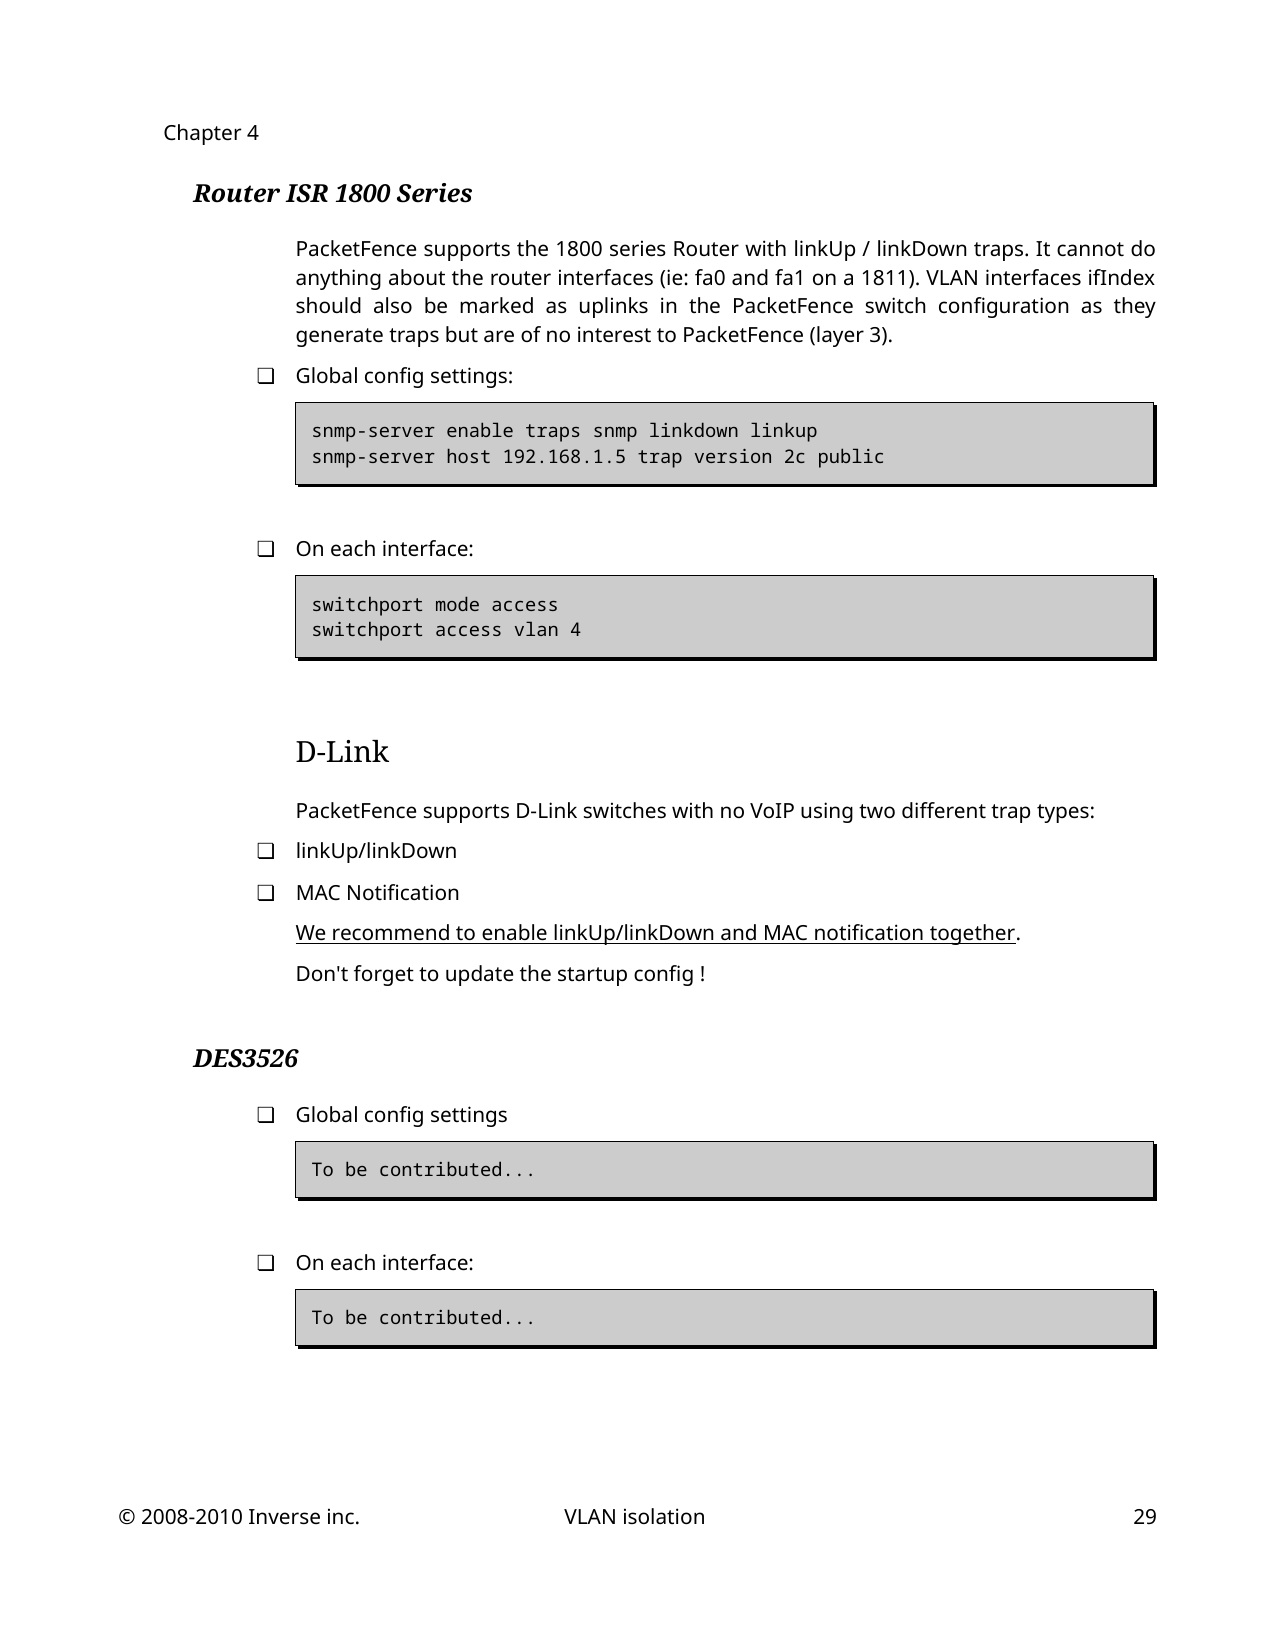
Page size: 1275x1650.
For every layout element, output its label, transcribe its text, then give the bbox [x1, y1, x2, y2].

list ❏ On each interface: [256, 534, 1157, 563]
subtitle DES3526 [156, 1041, 1157, 1075]
subtitle Router ISR 1800 Series [156, 176, 1157, 210]
text snmp-server enable traps snmp linkdown linkup snmp-server host 192.168.1.5 trap version 2c public [296, 403, 1153, 484]
text Don't forget to update the startup config ! [295, 959, 1157, 988]
text We recommend to enable linkUp/linkDown and MAC notification together. [295, 918, 1157, 947]
text To be contributed... [296, 1142, 1153, 1197]
list ❏ MAC Notification [256, 878, 1157, 906]
text To be contributed... [296, 1290, 1153, 1345]
list ❏ Global config settings [256, 1100, 1157, 1128]
list ❏ linkUp/linkDown [256, 837, 1157, 865]
text switchport mode access switchport access vlan 4 [296, 576, 1153, 657]
list ❏ Global config settings: [256, 361, 1157, 389]
text PacketFence supports D-Link switches with no VoIP using two different trap types: [295, 796, 1157, 824]
subtitle D-Link [295, 731, 1157, 771]
list ❏ On each interface: [256, 1248, 1157, 1276]
text PacketFence supports the 1800 series Router with linkUp / linkDown traps. It cannot do anything about the router interfaces (ie: fa0 and fa1 on a 1811). VLAN interfaces ifIndex should also be marked as uplinks in the PacketFence switch configuration as they generate traps but are of no interest to PacketFence (layer 3). [295, 234, 1157, 348]
